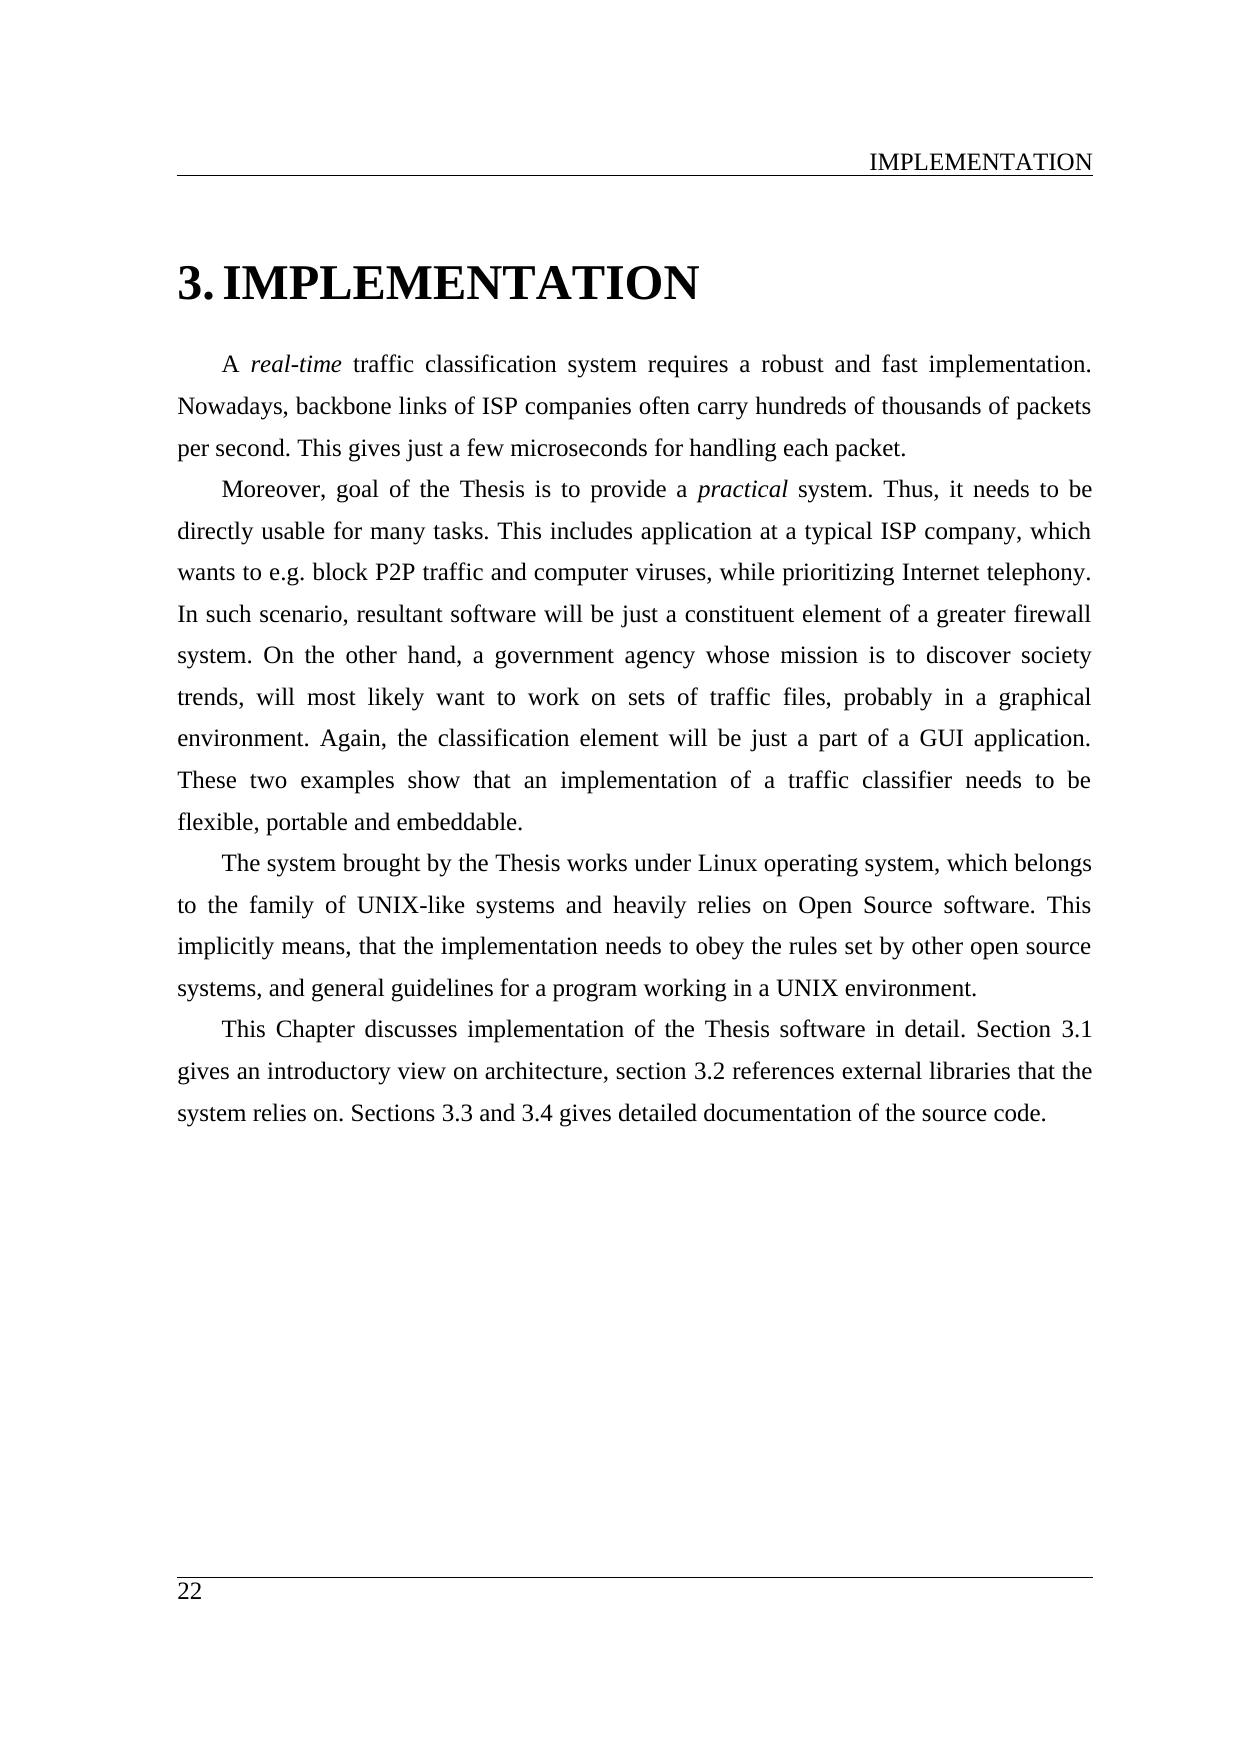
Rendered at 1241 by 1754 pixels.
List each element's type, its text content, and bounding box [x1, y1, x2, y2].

text The system brought by the Thesis works under Linux operating system, which belongs to the family of UNIX-like systems and heavily relies on Open Source software. This implicitly means, that the implementation needs to obey the rules set by other open source systems, and general guidelines for a program working in a UNIX environment. [177, 849, 1093, 1002]
text This Chapter discusses implementation of the Thesis software in detail. Section 3.1. gives an introductory view on architecture, section 3.2. references external libraries that the system relies on. Sections 3.3. and 3.4. gives detailed documentation of the source code. [177, 1016, 1093, 1126]
text Moreover, goal of the Thesis is to provide a practical system. Thus, it needs to be directly usable for many tasks. This includes application at a typical ISP company, which wants to e.g. block P2P traffic and computer viruses, while prioritizing Internet telephony. In such scenario, resultant software will be just a constituent element of a greater firewall system. On the other hand, a government agency whose mission is to discover society trends, will most likely want to work on sets of traffic files, probably in a graphical environment. Again, the classification element will be just a part of a GUI application. These two examples show that an implementation of a traffic classifier needs to be flexible, portable and embeddable. [177, 475, 1093, 835]
subtitle IMPLEMENTATION [177, 255, 1093, 310]
text A real-time traffic classification system requires a robust and fast implementation. Nowadays, backbone links of ISP companies often carry hundreds of thousands of packets per second. This gives just a few microseconds for handling each packet. [177, 351, 1093, 461]
